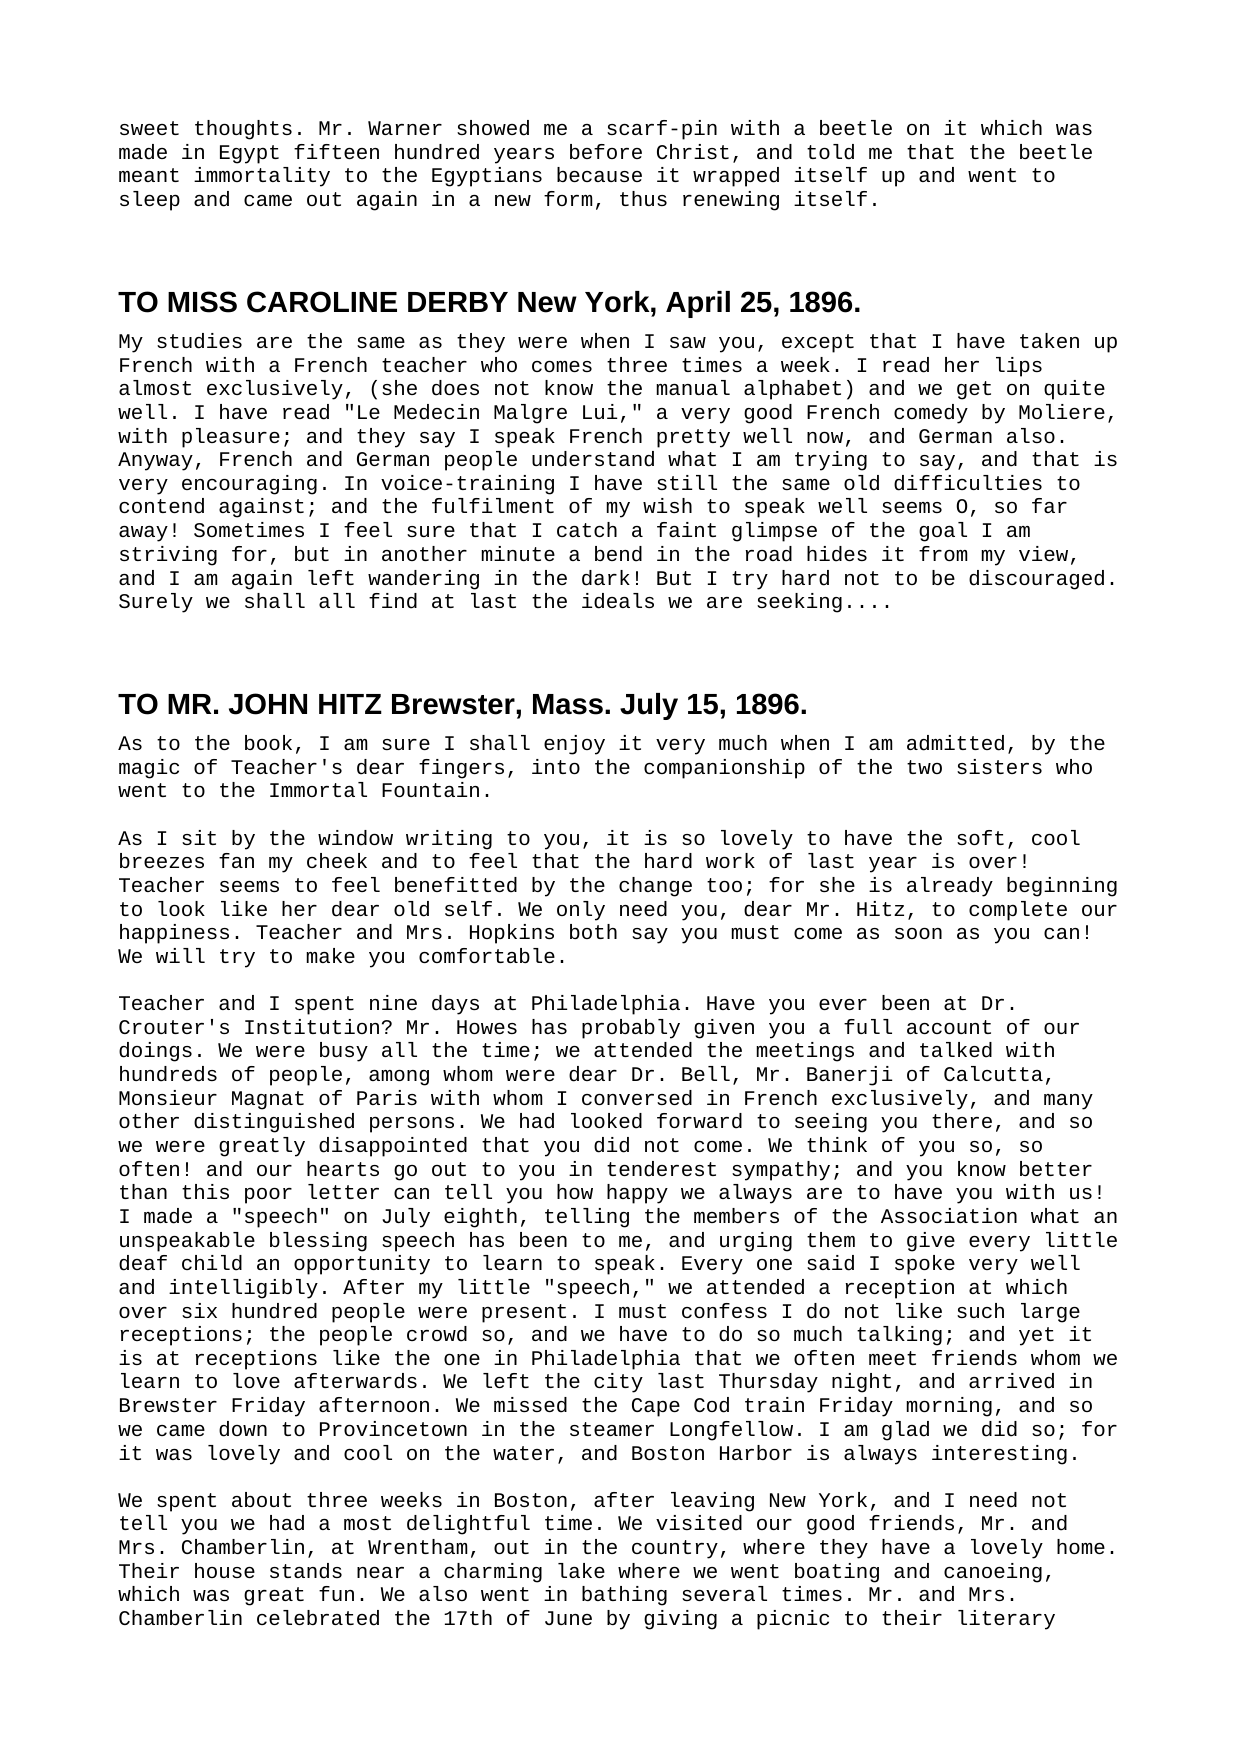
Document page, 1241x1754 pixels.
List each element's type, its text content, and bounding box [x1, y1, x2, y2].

text sweet thoughts. Mr. Warner showed me a scarf-pin with a beetle on it which was made in Egypt fifteen hundred years before Christ, and told me that the beetle meant immortality to the Egyptians because it wrapped itself up and went to sleep and came out again in a new form, thus renewing itself. [118, 118, 1122, 213]
subtitle TO MR. JOHN HITZ Brewster, Mass. July 15, 1896. [118, 687, 1122, 721]
subtitle TO MISS CAROLINE DERBY New York, April 25, 1896. [118, 285, 1122, 318]
text My studies are the same as they were when I saw you, except that I have taken up French with a French teacher who comes three times a week. I read her lips almost exclusively, (she does not know the manual alphabet) and we get on quite well. I have read "Le Medecin Malgre Lui," a very good French comedy by Moliere, with pleasure; and they say I speak French pretty well now, and German also. Anyway, French and German people understand what I am trying to say, and that is very encouraging. In voice-training I have still the same old difficulties to contend against; and the fulfilment of my wish to speak well seems O, so far away! Sometimes I feel sure that I catch a faint glimpse of the goal I am striving for, but in another minute a bend in the road hides it from my view, and I am again left wandering in the dark! But I try hard not to be discouraged. Surely we shall all find at last the ideals we are seeking.... [118, 331, 1122, 615]
text We spent about three weeks in Boston, after leaving New York, and I need not tell you we had a most delightful time. We visited our good friends, Mr. and Mrs. Chamberlin, at Wrentham, out in the country, where they have a lovely home. Their house stands near a charming lake where we went boating and canoeing, which was great fun. We also went in bathing several times. Mr. and Mrs. Chamberlin celebrated the 17th of June by giving a picnic to their literary [118, 1490, 1122, 1632]
text As to the book, I am sure I shall enjoy it very much when I am admitted, by the magic of Teacher's dear fingers, into the companionship of the two sisters who went to the Immortal Fountain. [118, 733, 1122, 804]
text Teacher and I spent nine days at Philadelphia. Have you ever been at Dr. Crouter's Institution? Mr. Howes has probably given you a full account of our doings. We were busy all the time; we attended the meetings and talked with hundreds of people, among whom were dear Dr. Bell, Mr. Banerji of Calcutta, Monsieur Magnat of Paris with whom I conversed in French exclusively, and many other distinguished persons. We had looked forward to seeing you there, and so we were greatly disappointed that you did not come. We think of you so, so often! and our hearts go out to you in tenderest sympathy; and you know better than this poor letter can tell you how happy we always are to have you with us! I made a "speech" on July eighth, telling the members of the Association what an unspeakable blessing speech has been to me, and urging them to give every little deaf child an opportunity to learn to speak. Every one said I spoke very well and intelligibly. After my little "speech," we attended a reception at which over six hundred people were present. I must confess I do not like such large receptions; the people crowd so, and we have to do so much talking; and yet it is at receptions like the one in Philadelphia that we often meet friends whom we learn to love afterwards. We left the city last Thursday night, and arrived in Brewster Friday afternoon. We missed the Cape Cod train Friday morning, and so we came down to Provincetown in the steamer Longfellow. I am glad we did so; for it was lovely and cool on the water, and Boston Harbor is always interesting. [118, 993, 1122, 1466]
text As I sit by the window writing to you, it is so lovely to have the soft, cool breezes fan my cheek and to feel that the hard work of last year is over! Teacher seems to feel benefitted by the change too; for she is already beginning to look like her dear old self. We only need you, dear Mr. Hitz, to complete our happiness. Teacher and Mrs. Hopkins both say you must come as soon as you can! We will try to make you comfortable. [118, 828, 1122, 969]
